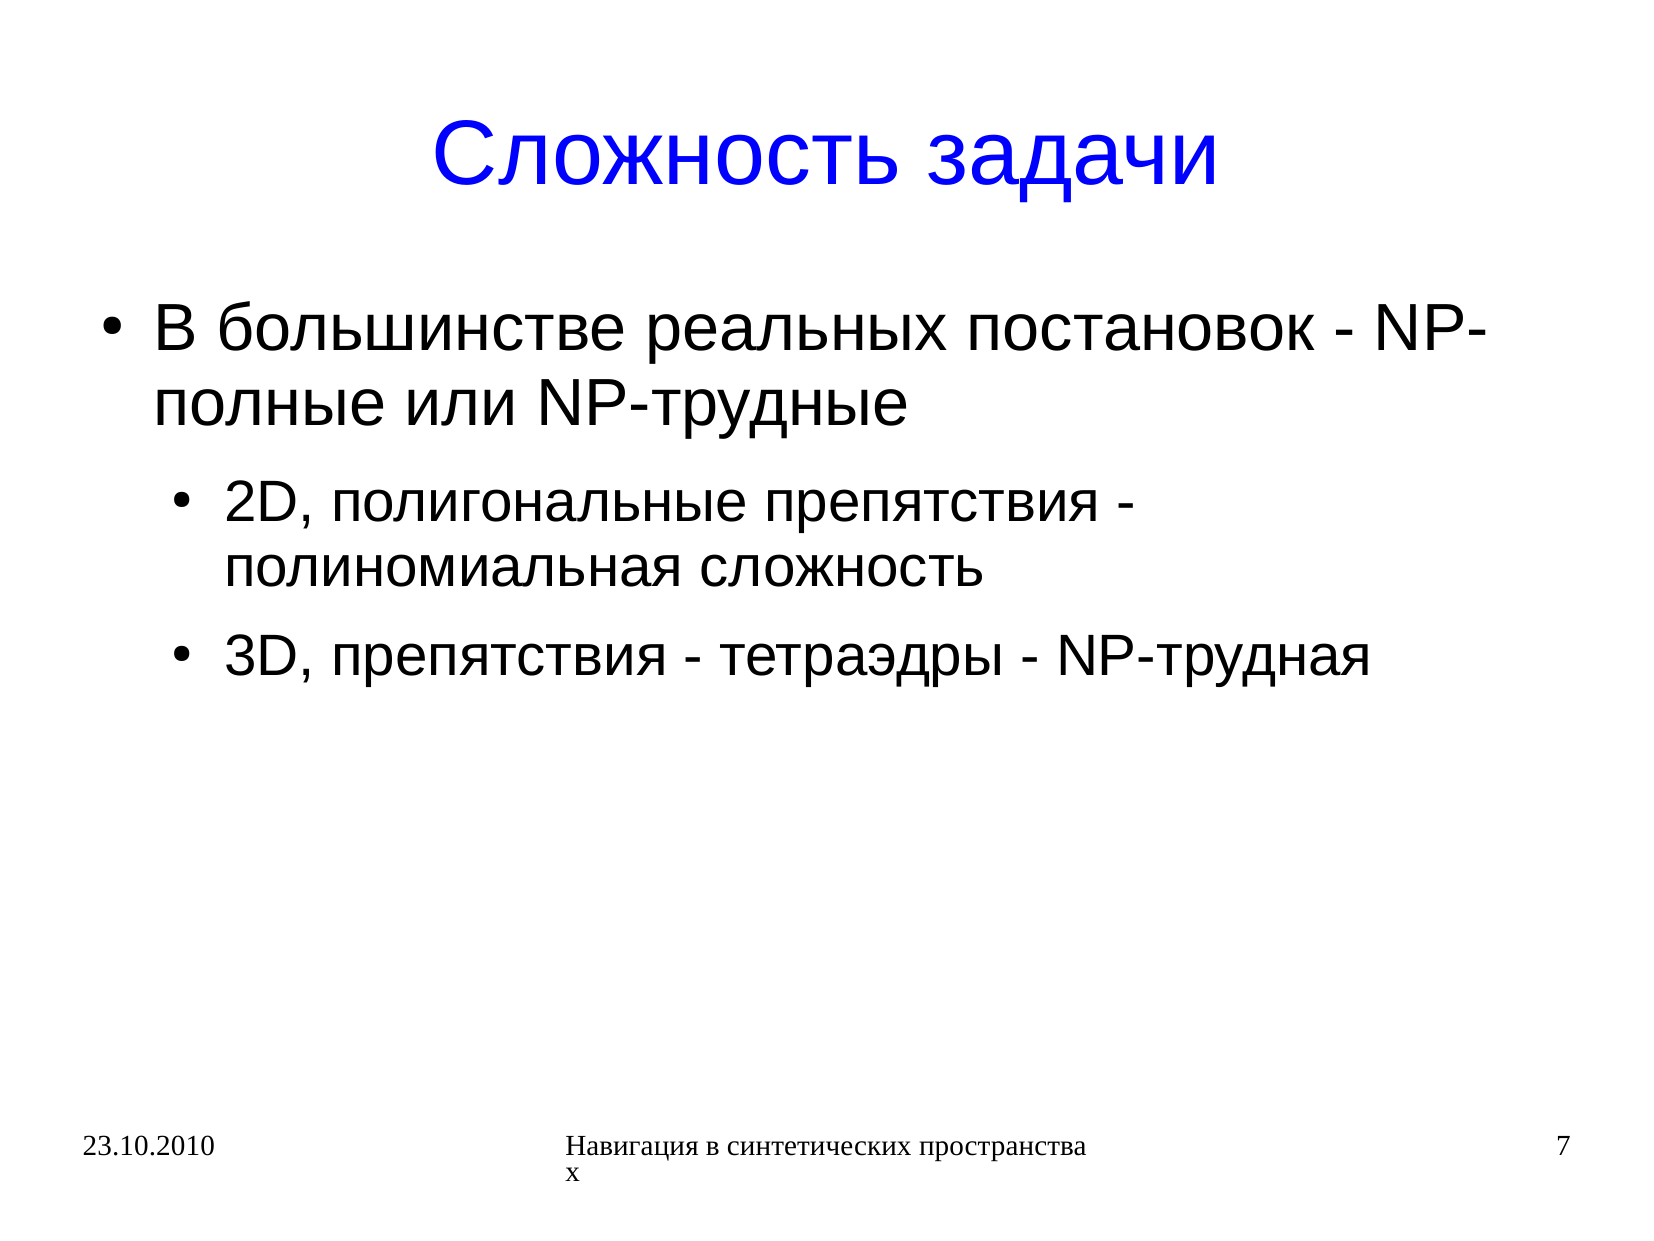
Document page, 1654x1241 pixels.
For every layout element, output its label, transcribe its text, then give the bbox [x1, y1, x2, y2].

list В большинстве реальных постановок - NP-полные или NP-трудные 2D, полигональные препятствия - полиномиальная сложность 3D, препятствия - тетраэдры - NP-трудная [82, 290, 1571, 1109]
title Сложность задачи [82, 49, 1571, 257]
